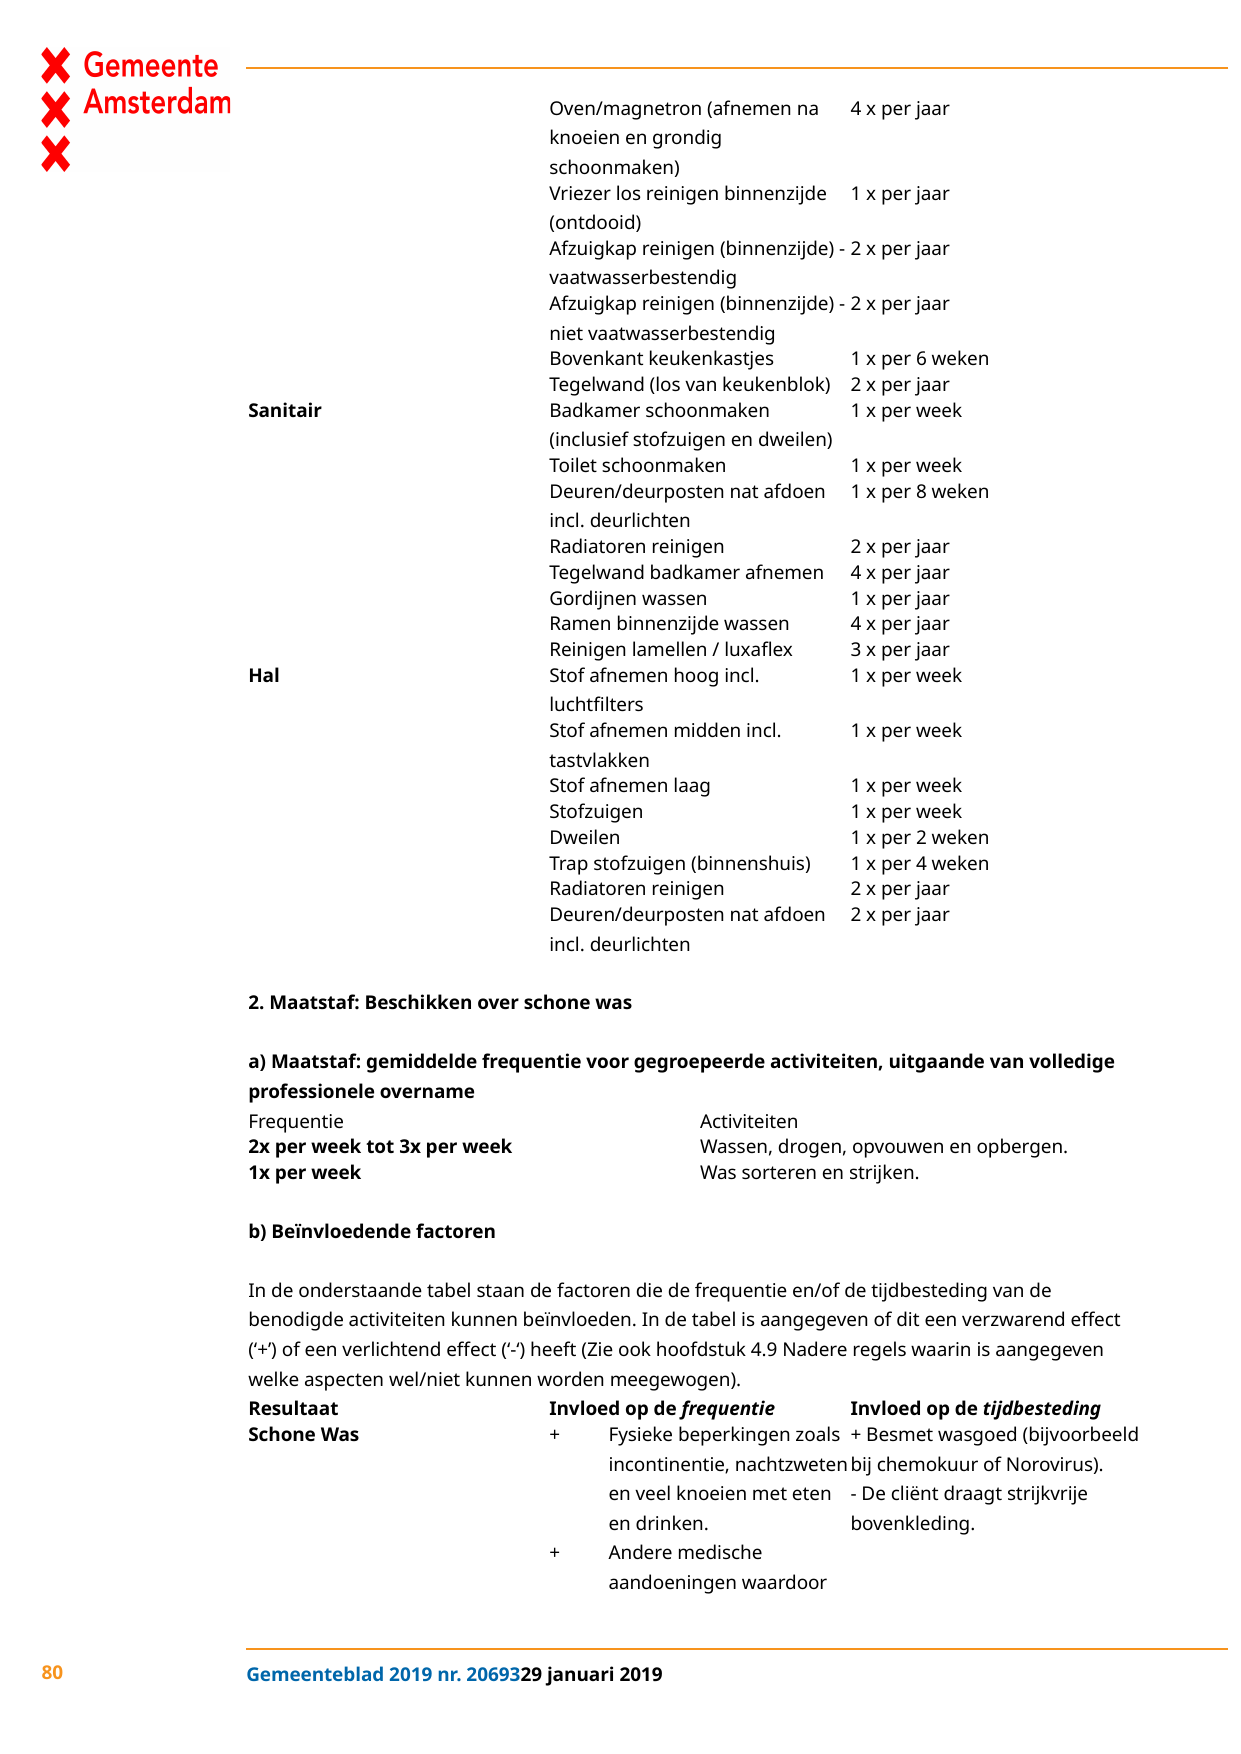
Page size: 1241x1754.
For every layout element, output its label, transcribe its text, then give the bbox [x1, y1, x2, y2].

table_cell Fysieke beperkingen zoals incontinentie, nachtzweten en veel knoeien met eten en drinken. Andere medische aandoeningen waardoor [549, 1421, 850, 1595]
table_cell Was sorteren en strijken. [700, 1159, 1152, 1185]
table_cell 1 x per 2 weken [850, 824, 1152, 850]
table_cell Reinigen lamellen / luxaflex [549, 636, 850, 662]
table_header Resultaat [248, 1396, 549, 1421]
table_cell Toilet schoonmaken [549, 453, 850, 478]
table_cell + Besmet wasgoed (bijvoorbeeld bij chemokuur of Norovirus). - De cliënt draagt strijkvrije bovenkleding. [850, 1421, 1152, 1595]
table_cell 1 x per jaar [850, 180, 1152, 235]
table_cell 2x per week tot 3x per week [248, 1134, 700, 1159]
table_cell Trap stofzuigen (binnenshuis) [549, 850, 850, 876]
table_cell [248, 95, 549, 397]
table_cell 1 x per 6 weken [850, 346, 1152, 371]
table_header Invloed op de frequentie [549, 1396, 850, 1421]
text In de onderstaande tabel staan de factoren die de frequentie en/of de tijdbesteding van de benodigde activiteiten kunnen beïnvloeden. In de tabel is aangegeven of dit een verzwarend effect (‘+’) of een verlichtend effect (‘-‘) heeft (Zie ook hoofdstuk 4.9 Nadere regels waarin is aangegeven welke aspecten wel/niet kunnen worden meegewogen). [248, 1277, 1152, 1392]
table_cell 4 x per jaar [850, 559, 1152, 585]
table_cell Sanitair [248, 397, 549, 662]
table_cell Badkamer schoonmaken (inclusief stofzuigen en dweilen) [549, 397, 850, 452]
table_cell Hal [248, 662, 549, 957]
table_cell 3 x per jaar [850, 636, 1152, 662]
table_cell 1 x per week [850, 799, 1152, 824]
table_cell Radiatoren reinigen [549, 876, 850, 901]
table_header Activiteiten [700, 1108, 1152, 1134]
table_cell 2 x per jaar [850, 876, 1152, 901]
table_cell 1 x per week [850, 773, 1152, 798]
text b) Beïnvloedende factoren [248, 1218, 1152, 1244]
table_cell Gordijnen wassen [549, 585, 850, 611]
table_cell 1 x per 8 weken [850, 478, 1152, 533]
table_cell Afzuigkap reinigen (binnenzijde) - vaatwasserbestendig [549, 235, 850, 290]
table_header Invloed op de tijdbesteding [850, 1396, 1152, 1421]
table_cell 4 x per jaar [850, 95, 1152, 180]
text 2. Maatstaf: Beschikken over schone was [248, 989, 1152, 1015]
table_cell 1 x per week [850, 662, 1152, 717]
table_cell Bovenkant keukenkastjes [549, 346, 850, 371]
text a) Maatstaf: gemiddelde frequentie voor gegroepeerde activiteiten, uitgaande van volledige professionele overname [248, 1049, 1152, 1104]
table_cell Stof afnemen hoog incl. luchtfilters [549, 662, 850, 717]
table_cell Dweilen [549, 824, 850, 850]
table_cell 2 x per jaar [850, 371, 1152, 397]
table_cell 1 x per week [850, 718, 1152, 773]
table_cell 1 x per week [850, 397, 1152, 452]
table_cell Vriezer los reinigen binnenzijde (ontdooid) [549, 180, 850, 235]
table_cell 1 x per week [850, 453, 1152, 478]
table_cell Deuren/deurposten nat afdoen incl. deurlichten [549, 901, 850, 957]
table_cell 4 x per jaar [850, 611, 1152, 636]
table_cell Deuren/deurposten nat afdoen incl. deurlichten [549, 478, 850, 533]
table_cell Tegelwand (los van keukenblok) [549, 371, 850, 397]
table_cell Schone Was [248, 1421, 549, 1595]
table_cell Stof afnemen laag [549, 773, 850, 798]
table_cell Stofzuigen [549, 799, 850, 824]
picture [41, 47, 231, 172]
table_cell Radiatoren reinigen [549, 534, 850, 559]
table_cell Oven/magnetron (afnemen na knoeien en grondig schoonmaken) [549, 95, 850, 180]
table_cell 2 x per jaar [850, 534, 1152, 559]
table_cell Tegelwand badkamer afnemen [549, 559, 850, 585]
table_cell 2 x per jaar [850, 290, 1152, 346]
table_cell 2 x per jaar [850, 901, 1152, 957]
table_cell 1 x per jaar [850, 585, 1152, 611]
table_cell Wassen, drogen, opvouwen en opbergen. [700, 1134, 1152, 1159]
table_cell 1 x per 4 weken [850, 850, 1152, 876]
table_header Frequentie [248, 1108, 700, 1134]
table_cell Stof afnemen midden incl. tastvlakken [549, 718, 850, 773]
table_cell 1x per week [248, 1159, 700, 1185]
table_cell Afzuigkap reinigen (binnenzijde) - niet vaatwasserbestendig [549, 290, 850, 346]
table_cell 2 x per jaar [850, 235, 1152, 290]
table_cell Ramen binnenzijde wassen [549, 611, 850, 636]
